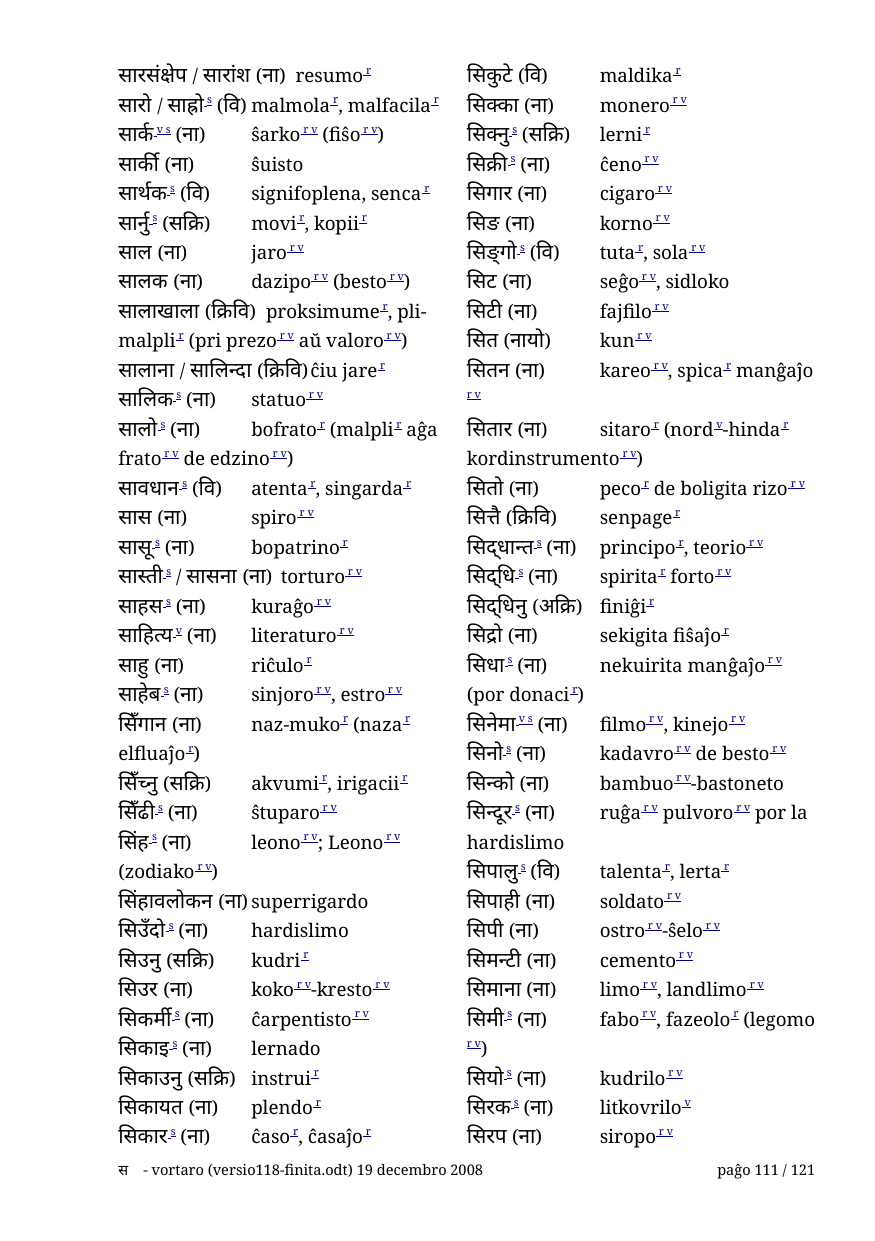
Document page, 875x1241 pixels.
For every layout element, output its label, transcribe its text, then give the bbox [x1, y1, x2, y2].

text सालाना / सालिन्दा (क्रिवि) ĉiu jare r [118, 354, 467, 383]
text सिकाइ s (ना) lernado [118, 1032, 467, 1061]
text सार्थक s (वि) signifoplena, senca r [118, 177, 467, 206]
text सिंहावलोकन (ना) superrigardo [118, 884, 467, 914]
text सिद्धान्त s (ना) principo r, teorio r v [467, 531, 815, 560]
text सिमाना (ना) limo r v, landlimo r v [467, 973, 815, 1002]
text सालो s (ना) bofrato r (malpli r aĝa frato r v de edzino r v) [118, 413, 467, 472]
text सालिक s (ना) statuo r v [118, 383, 467, 413]
text सिक्री s (ना) ĉeno r v [467, 147, 815, 177]
text सियो s (ना) kudrilo r v [467, 1061, 815, 1091]
text सिनेमा v s (ना) filmo r v, kinejo r v [467, 708, 815, 737]
text सासू s (ना) bopatrino r [118, 531, 467, 560]
text सिँढी s (ना) ŝtuparo r v [118, 796, 467, 826]
text सिपी (ना) ostro r v-ŝelo r v [467, 914, 815, 943]
text सितन (ना) kareo r v, spica r manĝaĵo r v [467, 354, 815, 413]
text सिमन्टी (ना) cemento r v [467, 943, 815, 973]
text सावधान s (वि) atenta r, singarda r [118, 472, 467, 501]
text सिद्रो (ना) sekigita fiŝaĵo r [467, 619, 815, 649]
text सिट (ना) seĝo r v, sidloko [467, 265, 815, 295]
text सारसंक्षेप / सारांश (ना) resumo r [118, 59, 467, 88]
text सिङ (ना) korno r v [467, 206, 815, 236]
text सित (नायो) kun r v [467, 324, 815, 354]
text सिक्का (ना) monero r v [467, 88, 815, 118]
text सिउर (ना) koko r v-kresto r v [118, 973, 467, 1002]
text सालाखाला (क्रिवि) proksimume r, pli-malpli r (pri prezo r v aŭ valoro r v) [118, 295, 467, 354]
text सिंह s (ना) leono r v; Leono r v (zodiako r v) [118, 826, 467, 884]
text सास्ती s / सासना (ना) torturo r v [118, 560, 467, 590]
text सितो (ना) peco r de boligita rizo r v [467, 472, 815, 501]
text सार्क v s (ना) ŝarko r v (fiŝo r v) [118, 118, 467, 147]
text साहित्य v (ना) literaturo r v [118, 619, 467, 649]
text साहेब s (ना) sinjoro r v, estro r v [118, 678, 467, 708]
text सिकर्मी s (ना) ĉarpentisto r v [118, 1002, 467, 1032]
text सिगार (ना) cigaro r v [467, 177, 815, 206]
text सिपालु s (वि) talenta r, lerta r [467, 855, 815, 884]
text सालक (ना) dazipo r v (besto r v) [118, 265, 467, 295]
text सार्की (ना) ŝuisto [118, 147, 467, 177]
text सिँच्नु (सक्रि) akvumi r, irigacii r [118, 767, 467, 796]
text सितार (ना) sitaro r (nord v-hinda r kordinstrumento r v) [467, 413, 815, 472]
text सिमी s (ना) fabo r v, fazeolo r (legomo r v) [467, 1002, 815, 1061]
text सित्तै (क्रिवि) senpage r [467, 501, 815, 531]
text साल (ना) jaro r v [118, 236, 467, 265]
text सिउनु (सक्रि) kudri r [118, 943, 467, 973]
text सिरप (ना) siropo r v [467, 1120, 815, 1150]
text सिद्धि s (ना) spirita r forto r v [467, 560, 815, 590]
text सिकाउनु (सक्रि) instrui r [118, 1061, 467, 1091]
text सिन्को (ना) bambuo r v-bastoneto [467, 767, 815, 796]
text सिद्धिनु (अक्रि) finiĝi r [467, 590, 815, 619]
text सिधा s (ना) nekuirita manĝaĵo r v (por donaci r) [467, 649, 815, 708]
text सिङ्गो s (वि) tuta r, sola r v [467, 236, 815, 265]
text सिकार s (ना) ĉaso r, ĉasaĵo r [118, 1120, 467, 1150]
text साहस s (ना) kuraĝo r v [118, 590, 467, 619]
text सास (ना) spiro r v [118, 501, 467, 531]
text सिक्नु s (सक्रि) lerni r [467, 118, 815, 147]
text सिँगान (ना) naz-muko r (naza r elfluaĵo r) [118, 708, 467, 767]
text सिपाही (ना) soldato r v [467, 884, 815, 914]
text सिन्दूर s (ना) ruĝa r v pulvoro r v por la hardislimo [467, 796, 815, 855]
text सार्नु s (सक्रि) movi r, kopii r [118, 206, 467, 236]
text साहु (ना) riĉulo r [118, 649, 467, 678]
text सिउँदो s (ना) hardislimo [118, 914, 467, 943]
text सिरक s (ना) litkovrilo v [467, 1091, 815, 1120]
text सिकायत (ना) plendo r [118, 1091, 467, 1120]
text सिटी (ना) fajfilo r v [467, 295, 815, 324]
text सिनो s (ना) kadavro r v de besto r v [467, 737, 815, 767]
text सारो / साह्रो s (वि) malmola r, malfacila r [118, 88, 467, 118]
text सिकुटे (वि) maldika r [467, 59, 815, 88]
